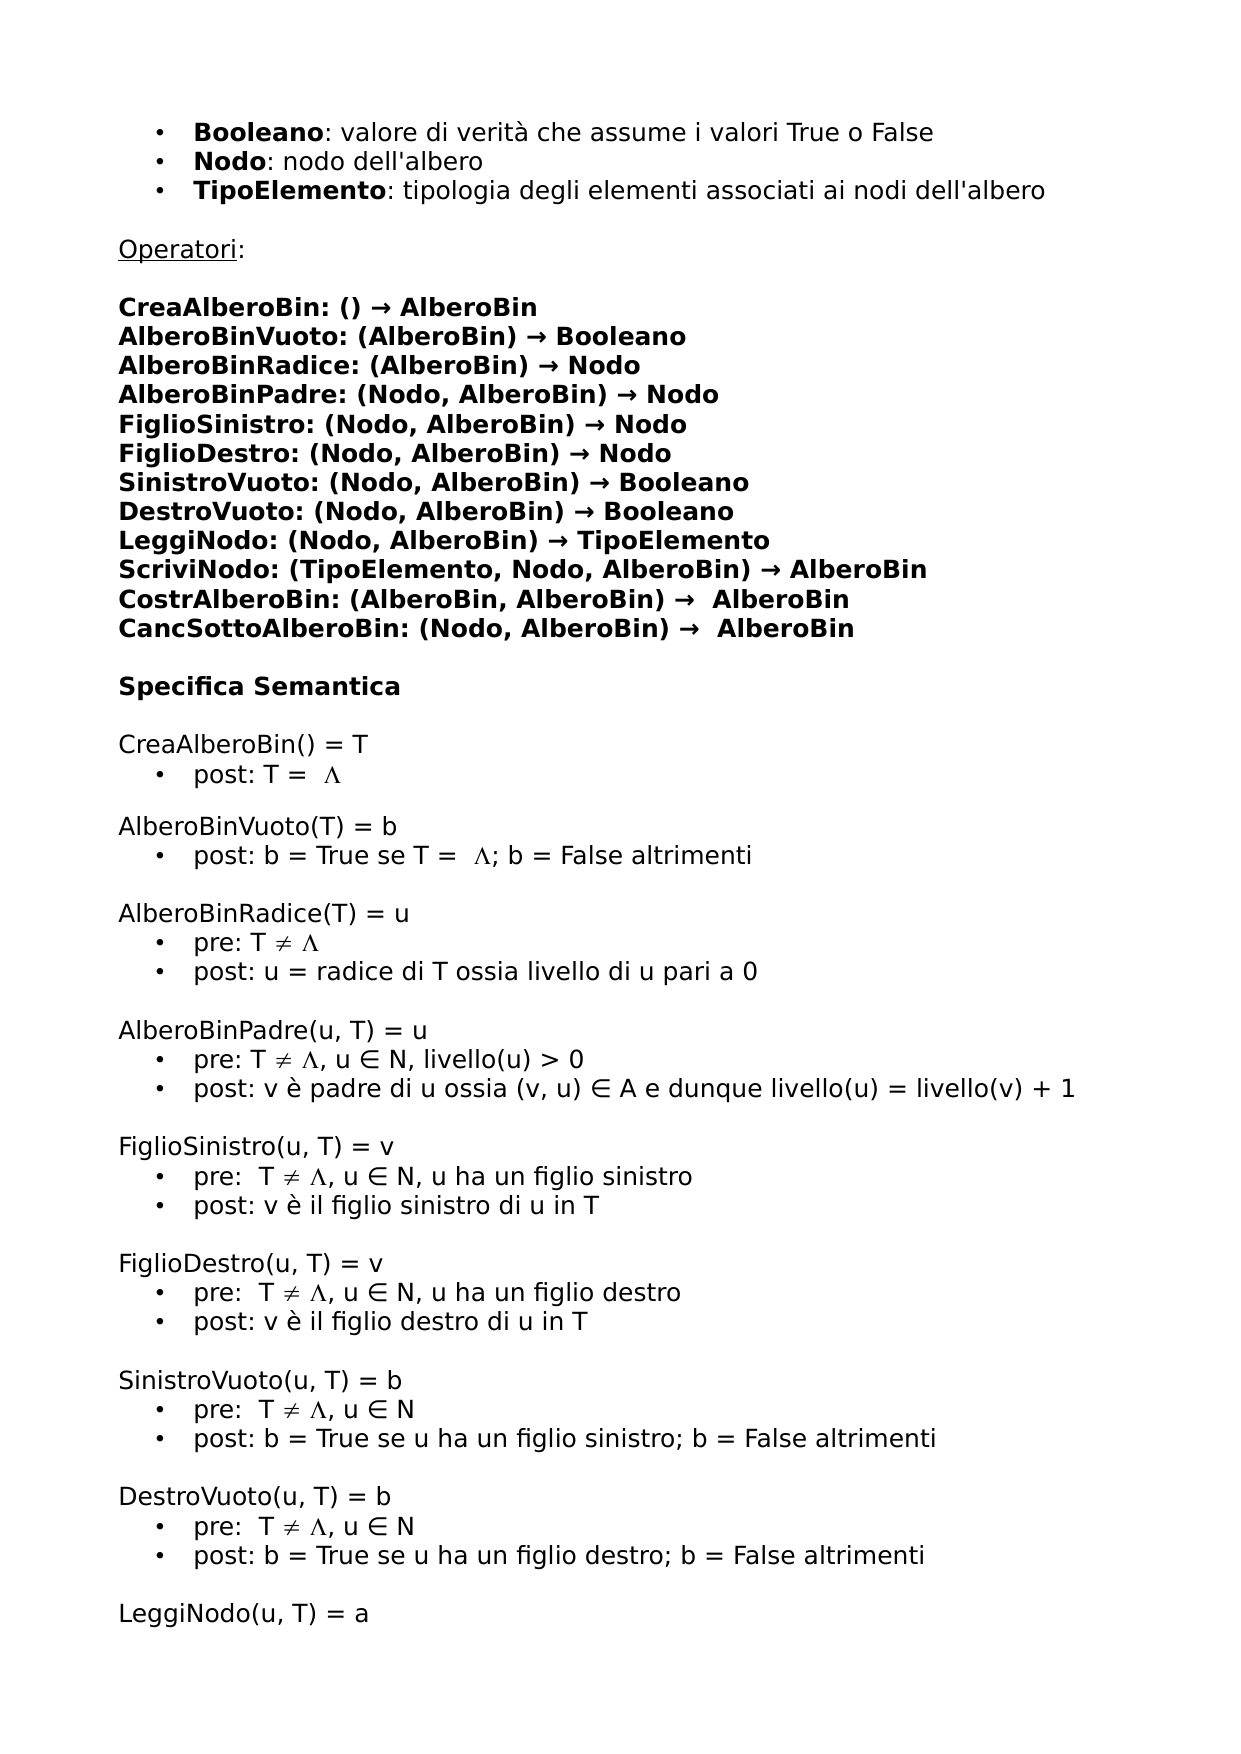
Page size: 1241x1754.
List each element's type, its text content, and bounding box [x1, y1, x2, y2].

text SinistroVuoto: (Nodo, AlberoBin) → Booleano [118, 468, 1122, 497]
list Booleano: valore di verità che assume i valori True o False [156, 118, 1122, 147]
list TipoElemento: tipologia degli elementi associati ai nodi dell'albero [156, 176, 1122, 206]
text CancSottoAlberoBin: (Nodo, AlberoBin) → AlberoBin [118, 614, 1122, 643]
text CreaAlberoBin: () → AlberoBin [118, 293, 1122, 322]
list post: b = True se u ha un figlio sinistro; b = False altrimenti [156, 1424, 1122, 1453]
list post: v è il figlio destro di u in T [156, 1307, 1122, 1337]
text AlberoBinVuoto(T) = b [118, 812, 1122, 841]
list pre: T ¹ L [156, 928, 1122, 957]
list Nodo: nodo dell'albero [156, 147, 1122, 176]
text DestroVuoto: (Nodo, AlberoBin) → Booleano [118, 497, 1122, 526]
text FiglioSinistro: (Nodo, AlberoBin) → Nodo [118, 410, 1122, 439]
text AlberoBinPadre: (Nodo, AlberoBin) → Nodo [118, 381, 1122, 410]
list pre: T ¹ L, u ∈ N, u ha un figlio sinistro [156, 1162, 1122, 1191]
list post: b = True se u ha un figlio destro; b = False altrimenti [156, 1541, 1122, 1570]
text FiglioSinistro(u, T) = v [118, 1132, 1122, 1162]
list post: T = L [156, 760, 1122, 789]
text Operatori: [118, 235, 1122, 264]
text LeggiNodo(u, T) = a [118, 1599, 1122, 1628]
text AlberoBinVuoto: (AlberoBin) → Booleano [118, 322, 1122, 351]
list pre: T ¹ L, u ∈ N, livello(u) > 0 [156, 1045, 1122, 1074]
text SinistroVuoto(u, T) = b [118, 1366, 1122, 1395]
text FiglioDestro: (Nodo, AlberoBin) → Nodo [118, 439, 1122, 468]
text Specifica Semantica [118, 672, 1122, 701]
list pre: T ¹ L, u ∈ N [156, 1512, 1122, 1541]
text CreaAlberoBin() = T [118, 731, 1122, 760]
text AlberoBinRadice(T) = u [118, 899, 1122, 928]
list pre: T ¹ L, u ∈ N, u ha un figlio destro [156, 1278, 1122, 1307]
list post: b = True se T = L; b = False altrimenti [156, 841, 1122, 870]
text AlberoBinRadice: (AlberoBin) → Nodo [118, 351, 1122, 381]
text CostrAlberoBin: (AlberoBin, AlberoBin) → AlberoBin [118, 585, 1122, 614]
list post: u = radice di T ossia livello di u pari a 0 [156, 957, 1122, 987]
list post: v è il figlio sinistro di u in T [156, 1191, 1122, 1220]
list pre: T ¹ L, u ∈ N [156, 1395, 1122, 1424]
text DestroVuoto(u, T) = b [118, 1482, 1122, 1512]
text FiglioDestro(u, T) = v [118, 1249, 1122, 1278]
text ScriviNodo: (TipoElemento, Nodo, AlberoBin) → AlberoBin [118, 556, 1122, 585]
text AlberoBinPadre(u, T) = u [118, 1016, 1122, 1045]
list post: v è padre di u ossia (v, u) ∈ A e dunque livello(u) = livello(v) + 1 [156, 1074, 1122, 1103]
text LeggiNodo: (Nodo, AlberoBin) → TipoElemento [118, 526, 1122, 556]
